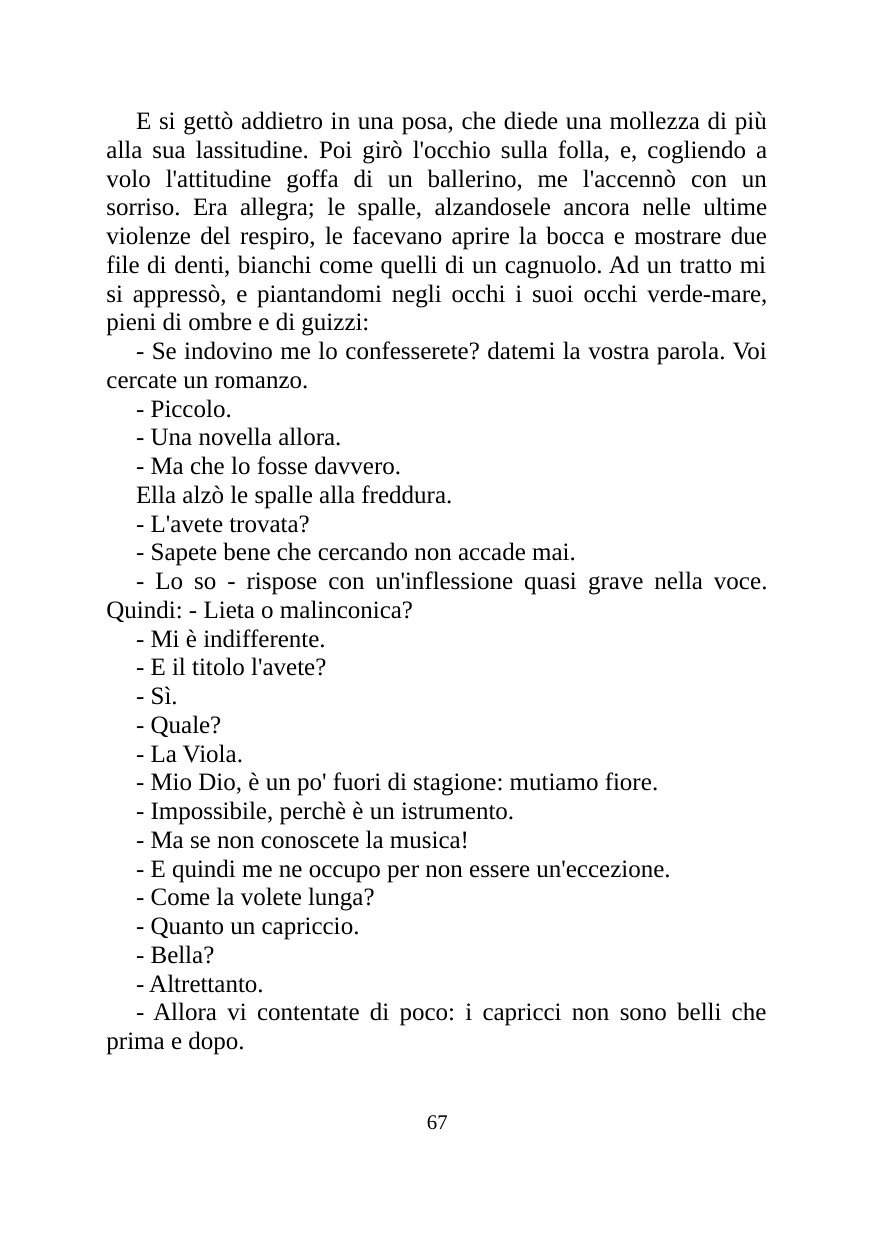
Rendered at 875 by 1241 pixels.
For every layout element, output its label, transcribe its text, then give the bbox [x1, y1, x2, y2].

text - Ma se non conoscete la musica! [106, 825, 768, 854]
text - Come la volete lunga? [106, 882, 768, 911]
text - Piccolo. [106, 394, 768, 422]
text - E quindi me ne occupo per non essere un'eccezione. [106, 854, 768, 882]
text - Bella? [106, 940, 768, 969]
text - L'avete trovata? [106, 509, 768, 537]
text - La Viola. [106, 739, 768, 767]
text - Impossibile, perchè è un istrumento. [106, 796, 768, 825]
text Ella alzò le spalle alla freddura. [106, 480, 768, 509]
text - Ma che lo fosse davvero. [106, 451, 768, 480]
text - Altrettanto. [106, 969, 768, 997]
text - Sì. [106, 681, 768, 710]
text - Mi è indifferente. [106, 624, 768, 652]
text - E il titolo l'avete? [106, 652, 768, 681]
text - Se indovino me lo confesserete? datemi la vostra parola. Voi cercate un romanzo. [106, 336, 768, 394]
text E si gettò addietro in una posa, che diede una mollezza di più alla sua lassitudine. Poi girò l'occhio sulla folla, e, cogliendo a volo l'attitudine goffa di un ballerino, me l'accennò con un sorriso. Era allegra; le spalle, alzandosele ancora nelle ultime violenze del respiro, le facevano aprire la bocca e mostrare due file di denti, bianchi come quelli di un cagnuolo. Ad un tratto mi si appressò, e piantandomi negli occhi i suoi occhi verde-mare, pieni di ombre e di guizzi: [106, 106, 768, 336]
text - Mio Dio, è un po' fuori di stagione: mutiamo fiore. [106, 767, 768, 796]
text - Sapete bene che cercando non accade mai. [106, 537, 768, 566]
text - Allora vi contentate di poco: i capricci non sono belli che prima e dopo. [106, 997, 768, 1055]
text - Quanto un capriccio. [106, 911, 768, 940]
text - Lo so - rispose con un'inflessione quasi grave nella voce. Quindi: - Lieta o malinconica? [106, 566, 768, 624]
text - Quale? [106, 710, 768, 739]
text - Una novella allora. [106, 422, 768, 451]
